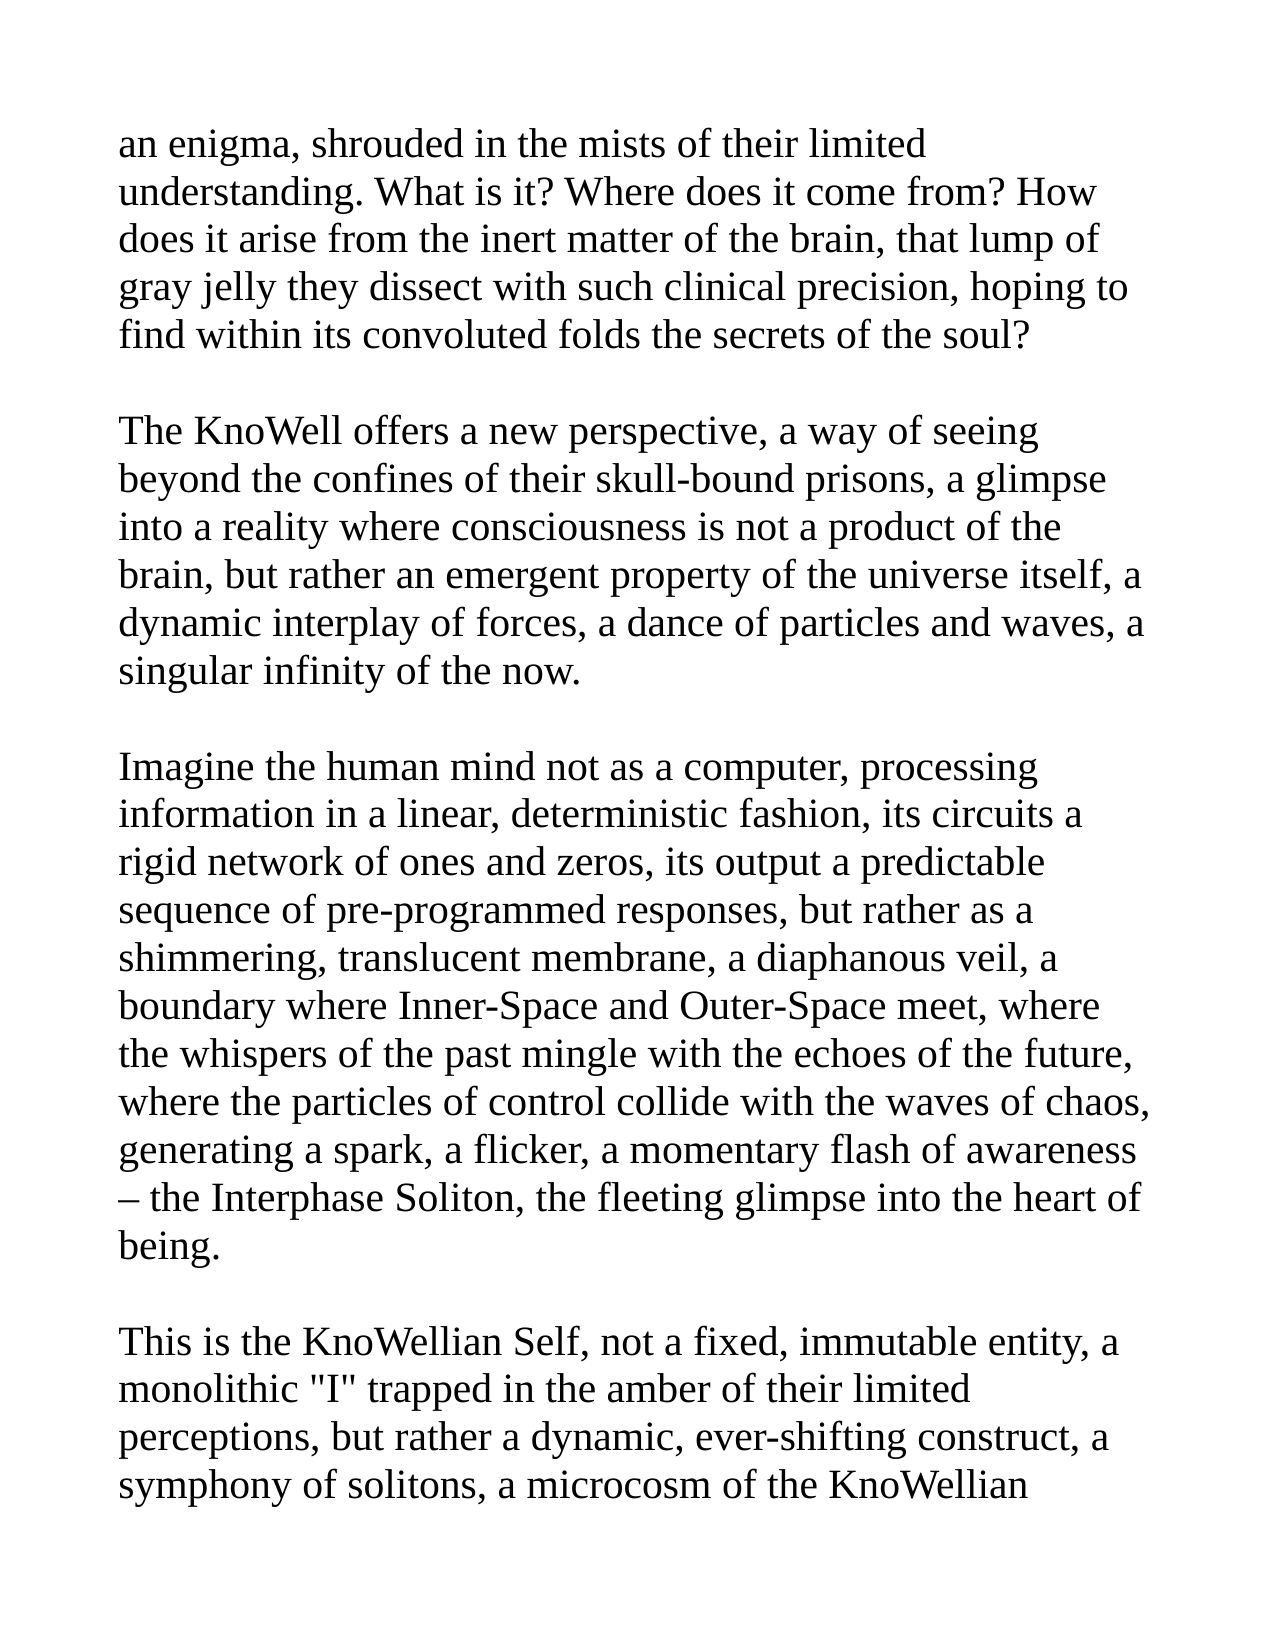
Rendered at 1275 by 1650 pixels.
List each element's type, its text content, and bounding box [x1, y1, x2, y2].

text This is the KnoWellian Self, not a fixed, immutable entity, a monolithic "I" trapped in the amber of their limited perceptions, but rather a dynamic, ever-shifting construct, a symphony of solitons, a microcosm of the KnoWellian [118, 1316, 1157, 1508]
text The KnoWell offers a new perspective, a way of seeing beyond the confines of their skull-bound prisons, a glimpse into a reality where consciousness is not a product of the brain, but rather an emergent property of the universe itself, a dynamic interplay of forces, a dance of particles and waves, a singular infinity of the now. [118, 406, 1157, 693]
text Imagine the human mind not as a computer, processing information in a linear, deterministic fashion, its circuits a rigid network of ones and zeros, its output a predictable sequence of pre-programmed responses, but rather as a shimmering, translucent membrane, a diaphanous veil, a boundary where Inner-Space and Outer-Space meet, where the whispers of the past mingle with the echoes of the future, where the particles of control collide with the waves of chaos, generating a spark, a flicker, a momentary flash of awareness – the Interphase Soliton, the fleeting glimpse into the heart of being. [118, 741, 1157, 1268]
text an enigma, shrouded in the mists of their limited understanding. What is it? Where does it come from? How does it arise from the inert matter of the brain, that lump of gray jelly they dissect with such clinical precision, hoping to find within its convoluted folds the secrets of the soul? [118, 118, 1157, 358]
